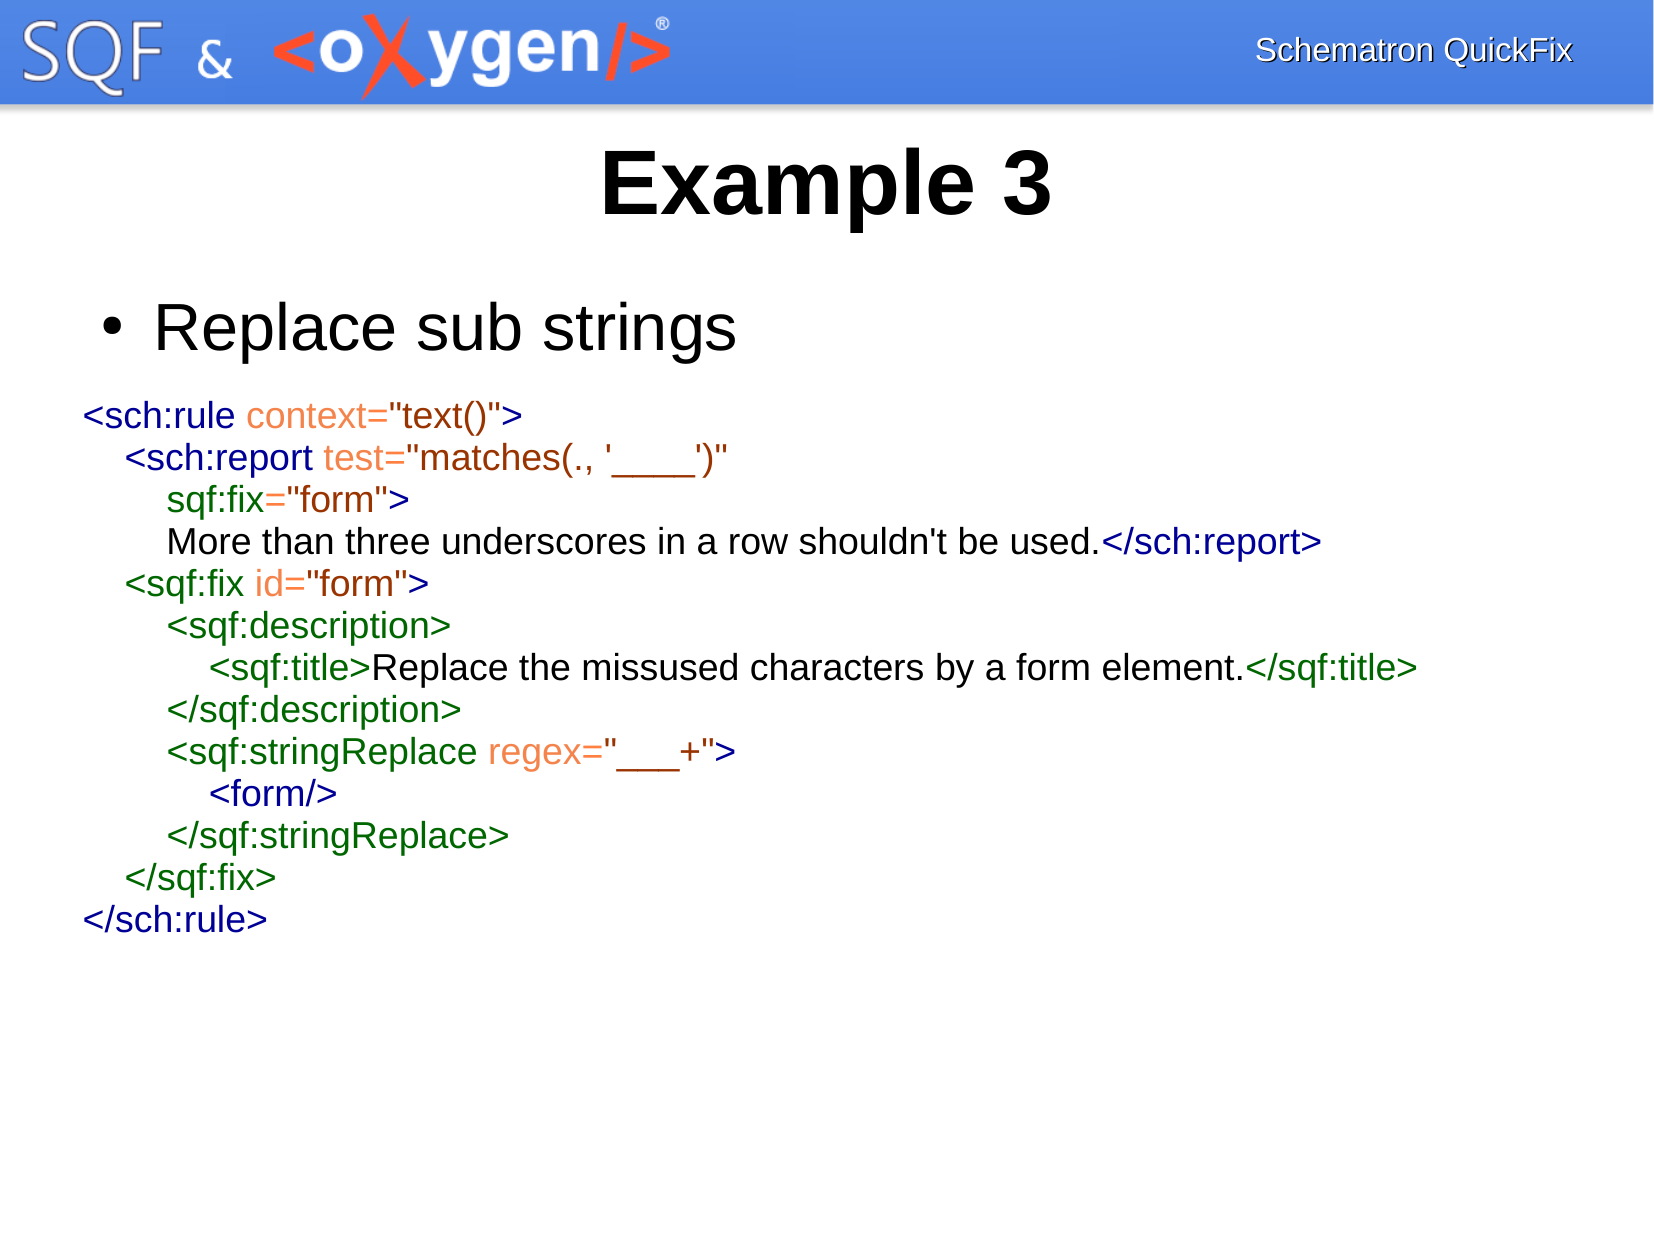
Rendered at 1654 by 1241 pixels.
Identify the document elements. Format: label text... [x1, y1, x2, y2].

list Replace sub strings <sch:rule context="text()"> <sch:report test="matches(., '____')" sqf:fix="form"> More than three underscores in a row shouldn't be used.</sch:report> <sqf:fix id="form"> <sqf:description> <sqf:title>Replace the missused characters by a form element.</sqf:title> </sqf:description> <sqf:stringReplace regex="___+"> <form/> </sqf:stringReplace> </sqf:fix> </sch:rule> [82, 290, 1571, 1010]
title Example 3 [82, 78, 1571, 287]
picture [0, 0, 1654, 118]
